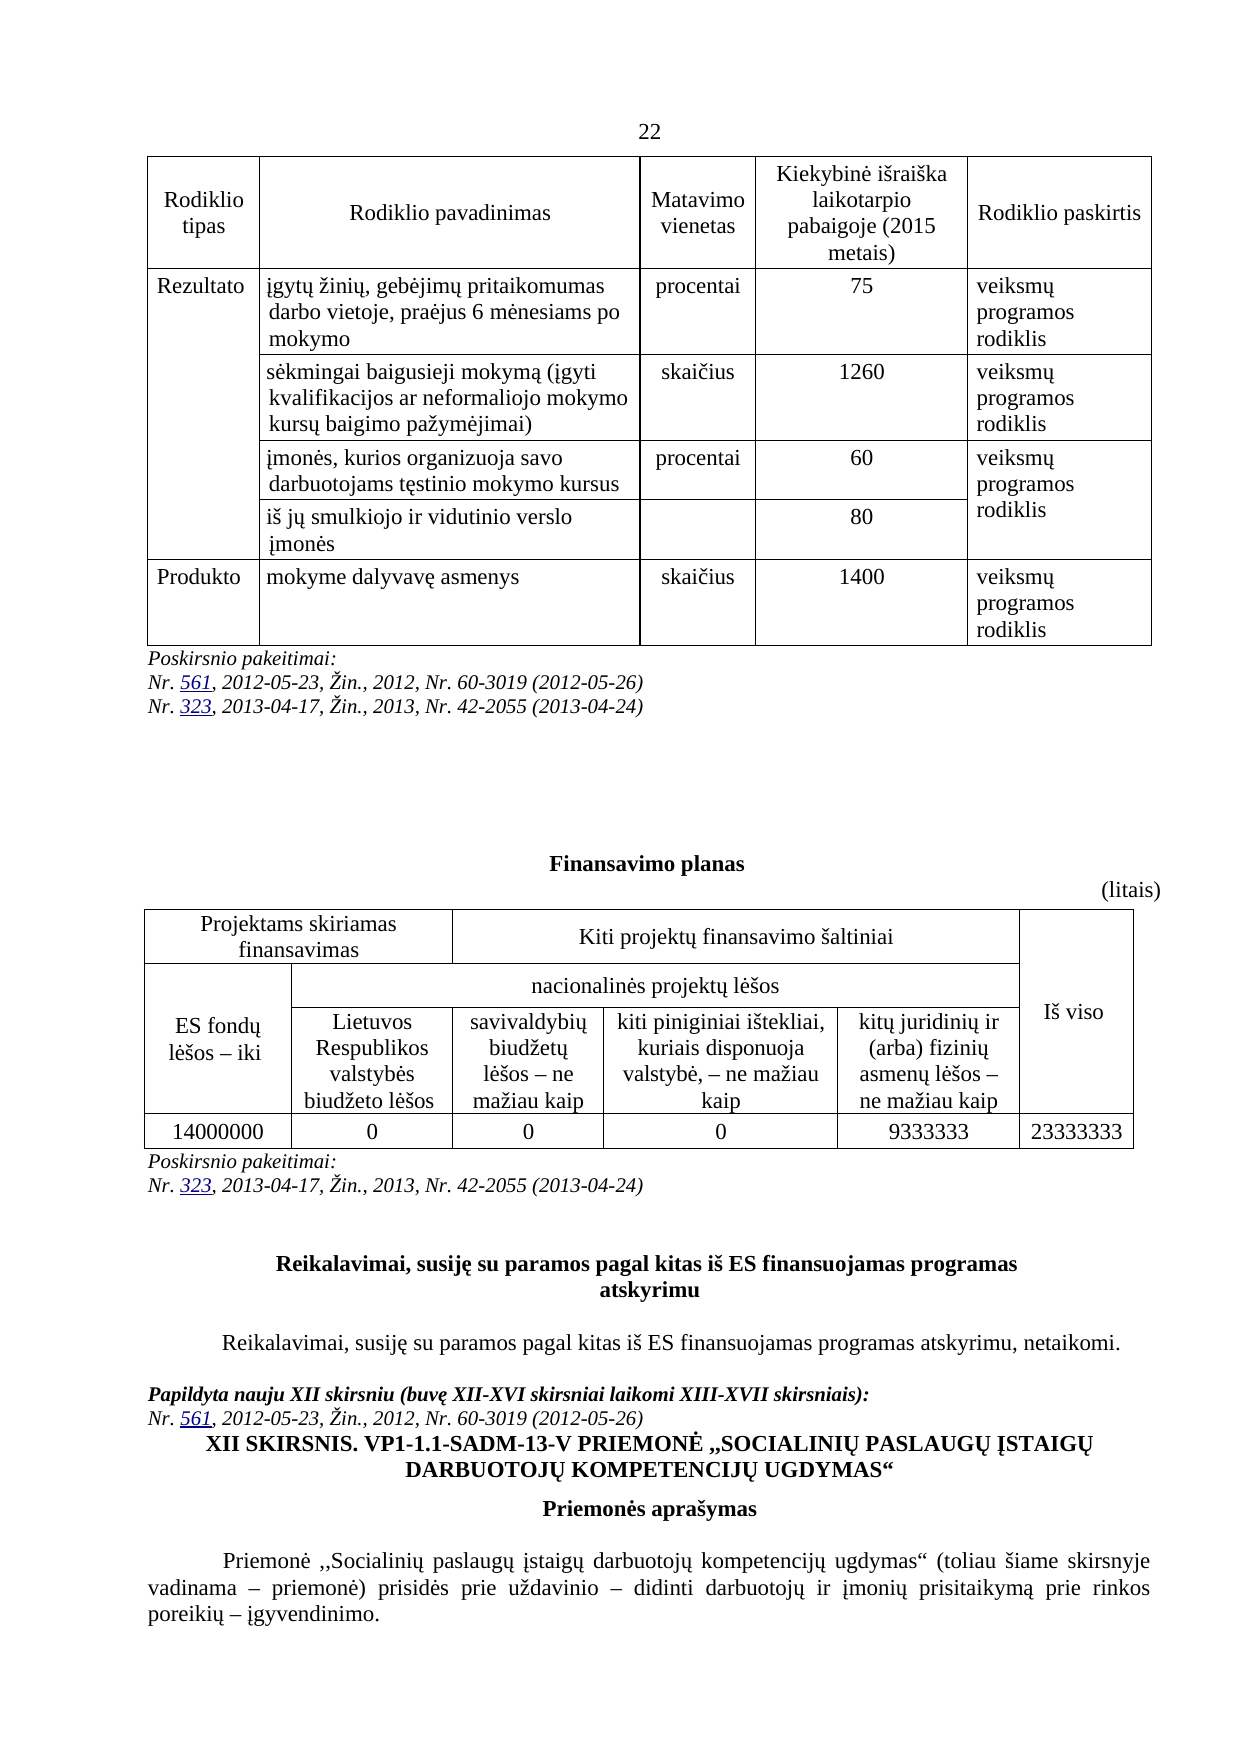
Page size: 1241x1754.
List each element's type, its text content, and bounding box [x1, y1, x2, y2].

table_cell 60 [756, 441, 967, 499]
table_cell 14000000 [145, 1114, 291, 1148]
table_cell 75 [756, 269, 967, 354]
text Nr. 323, 2013-04-17, Žin., 2013, Nr. 42-2055 (2013-04-24) [148, 694, 1152, 718]
table_cell kiti piniginiai ištekliai, kuriais disponuoja valstybė, – ne mažiau kaip [604, 1008, 837, 1113]
text (litais) [148, 877, 1161, 903]
table_cell Rezultato [148, 269, 259, 354]
text Priemonės aprašymas [148, 1495, 1152, 1521]
table_cell veiksmų programos rodiklis [968, 560, 1151, 645]
table_cell sėkmingai baigusieji mokymą (įgyti kvalifikacijos ar neformaliojo mokymo kursų baigimo pažymėjimai) [260, 355, 639, 440]
text Nr. 561, 2012-05-23, Žin., 2012, Nr. 60-3019 (2012-05-26) [148, 1406, 1152, 1429]
table_cell kitų juridinių ir (arba) fizinių asmenų lėšos – ne mažiau kaip [838, 1008, 1019, 1113]
table_cell 9333333 [838, 1114, 1019, 1148]
table_header Iš viso [1020, 910, 1133, 1113]
text Reikalavimai, susiję su paramos pagal kitas iš ES finansuojamas programas atskyrimu [148, 1250, 1152, 1302]
table_cell 1260 [756, 355, 967, 440]
table_cell Lietuvos Respublikos valstybės biudžeto lėšos [292, 1008, 452, 1113]
table_cell 80 [756, 500, 967, 559]
table_cell procentai [641, 269, 755, 354]
text Finansavimo planas [148, 850, 1152, 877]
table_cell [641, 500, 755, 559]
text Priemonė ,,Socialinių paslaugų įstaigų darbuotojų kompetencijų ugdymas“ (toliau šiame skirsnyje vadinama – priemonė) prisidės prie uždavinio – didinti darbuotojų ir įmonių prisitaikymą prie rinkos poreikių – įgyvendinimo. [148, 1547, 1152, 1627]
text Poskirsnio pakeitimai: [148, 1149, 1152, 1173]
table_cell skaičius [641, 560, 755, 645]
text Nr. 561, 2012-05-23, Žin., 2012, Nr. 60-3019 (2012-05-26) [148, 670, 1152, 694]
table_cell veiksmų programos rodiklis [968, 355, 1151, 440]
table_header Rodiklio paskirtis [968, 157, 1151, 268]
table_cell 0 [604, 1114, 837, 1148]
table_cell skaičius [641, 355, 755, 440]
table_cell [148, 499, 259, 559]
table_cell 1400 [756, 560, 967, 645]
table_cell veiksmų programos rodiklis [968, 269, 1151, 354]
table_cell nacionalinės projektų lėšos [292, 964, 1019, 1007]
table_header Rodiklio pavadinimas [260, 157, 639, 268]
table_cell [148, 440, 259, 499]
table_header Kiekybinė išraiška laikotarpio pabaigoje (2015 metais) [756, 157, 967, 268]
text Nr. 323, 2013-04-17, Žin., 2013, Nr. 42-2055 (2013-04-24) [148, 1173, 1152, 1197]
table_cell Produkto [148, 560, 259, 645]
text Reikalavimai, susiję su paramos pagal kitas iš ES finansuojamas programas atskyrimu, netaikomi. [148, 1329, 1152, 1355]
table_cell 0 [453, 1114, 603, 1148]
table_cell įgytų žinių, gebėjimų pritaikomumas darbo vietoje, praėjus 6 mėnesiams po mokymo [260, 269, 639, 354]
text Poskirsnio pakeitimai: [148, 646, 1152, 670]
text Papildyta nauju XII skirsniu (buvę XII-XVI skirsniai laikomi XIII-XVII skirsniais): [148, 1381, 1152, 1406]
subtitle XII SKIRSNIS. VP1-1.1-SADM-13-V PRIEMONĖ ,,SOCIALINIŲ PASLAUGŲ ĮSTAIGŲ DARBUOTOJŲ KOMPETENCIJŲ UGDYMAS“ [148, 1429, 1152, 1482]
table_header Projektams skiriamas finansavimas [145, 910, 452, 963]
table_cell mokyme dalyvavę asmenys [260, 560, 639, 645]
table_header Matavimo vienetas [641, 157, 755, 268]
table_header Rodiklio tipas [148, 157, 259, 268]
table_cell 23333333 [1020, 1114, 1133, 1148]
table_cell veiksmų programos rodiklis [968, 441, 1151, 559]
table_cell ES fondų lėšos – iki [145, 964, 291, 1113]
table_cell įmonės, kurios organizuoja savo darbuotojams tęstinio mokymo kursus [260, 441, 639, 499]
table_cell [148, 354, 259, 440]
table_cell 0 [292, 1114, 452, 1148]
table_cell iš jų smulkiojo ir vidutinio verslo įmonės [260, 500, 639, 559]
table_cell savivaldybių biudžetų lėšos – ne mažiau kaip [453, 1008, 603, 1113]
table_header Kiti projektų finansavimo šaltiniai [453, 910, 1019, 963]
table_cell procentai [641, 441, 755, 499]
